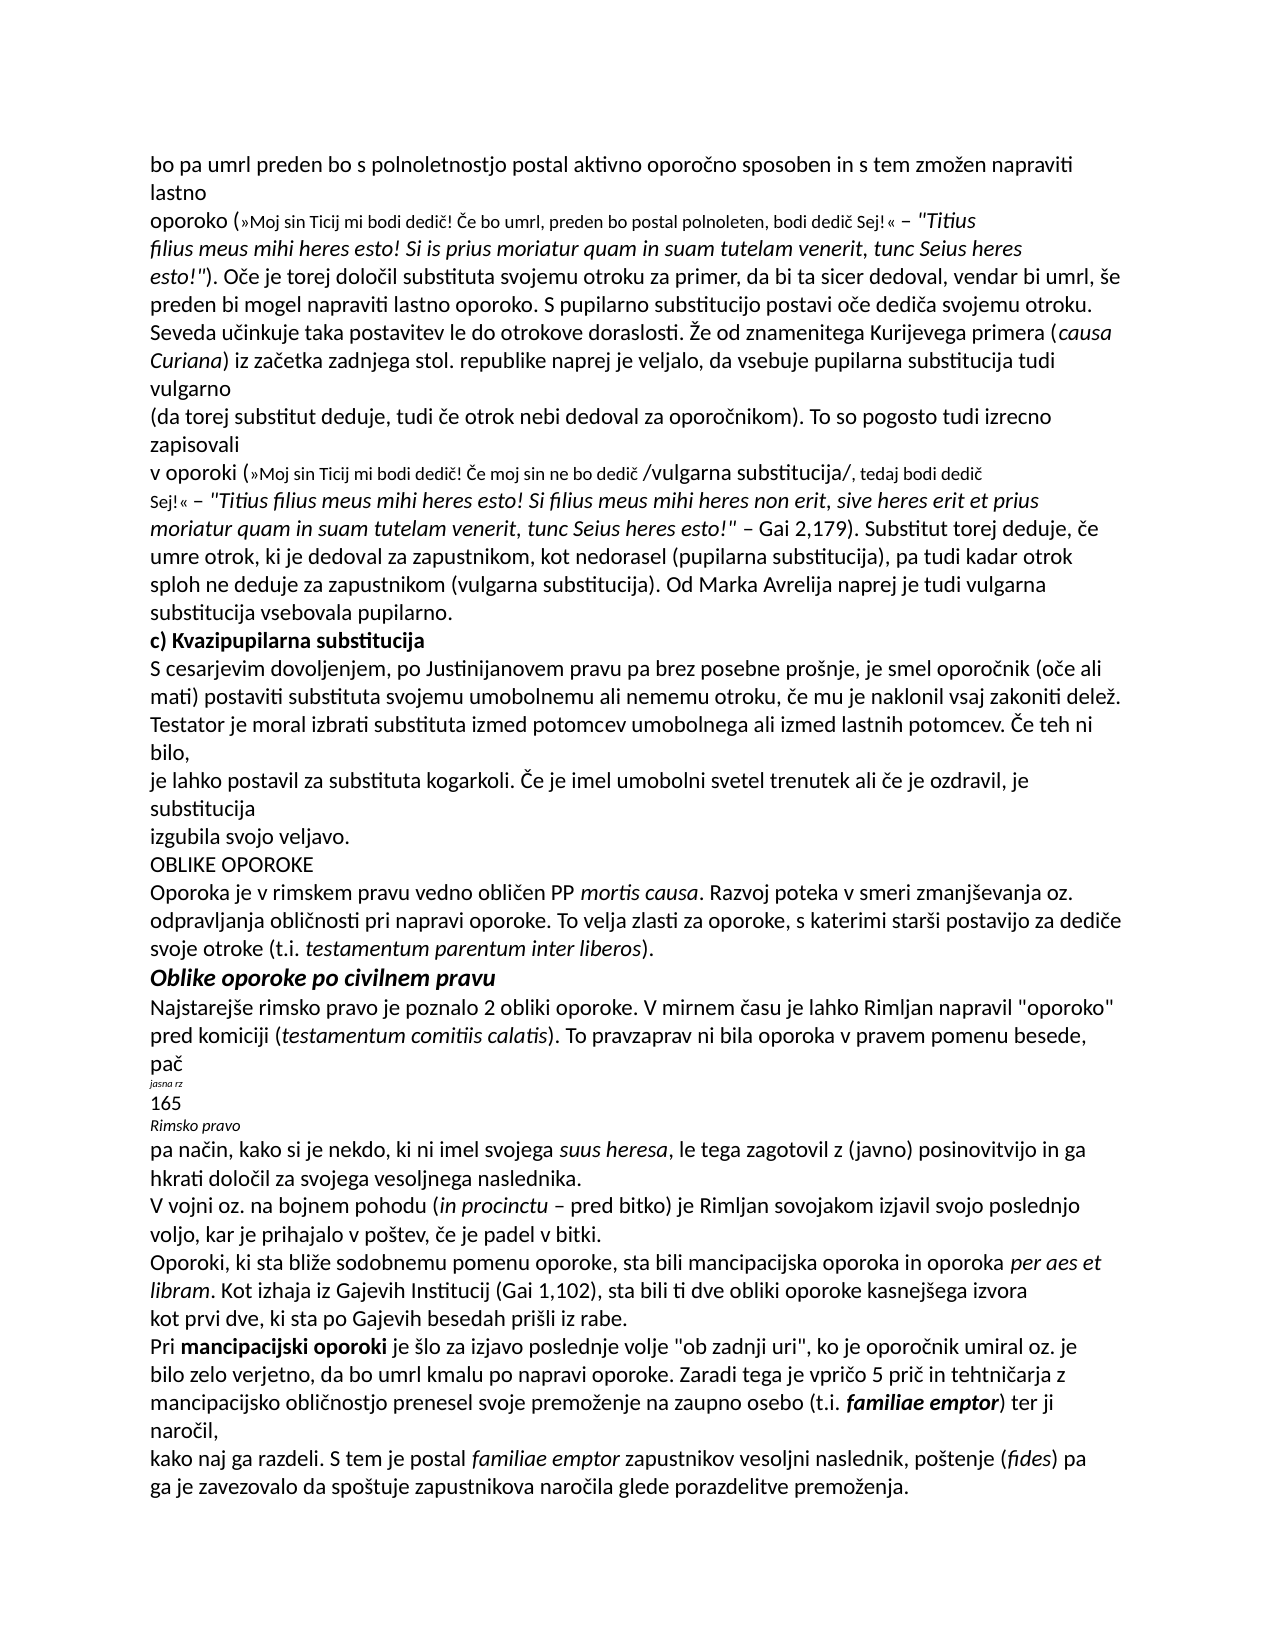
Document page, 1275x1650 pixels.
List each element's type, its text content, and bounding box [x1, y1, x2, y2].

text S cesarjevim dovoljenjem, po Justinijanovem pravu pa brez posebne prošnje, je smel oporočnik (oče ali [150, 654, 1125, 682]
text Oporoki, ki sta bliže sodobnemu pomenu oporoke, sta bili mancipacijska oporoka in oporoka per aes et [150, 1248, 1125, 1276]
text libram. Kot izhaja iz Gajevih Institucij (Gai 1,102), sta bili ti dve obliki oporoke kasnejšega izvora [150, 1276, 1125, 1304]
text Rimsko pravo [150, 1115, 1125, 1136]
text moriatur quam in suam tutelam venerit, tunc Seius heres esto!" – Gai 2,179). Substitut torej deduje, če [150, 514, 1125, 542]
text filius meus mihi heres esto! Si is prius moriatur quam in suam tutelam venerit, tunc Seius heres [150, 234, 1125, 262]
text preden bi mogel napraviti lastno oporoko. S pupilarno substitucijo postavi oče dediča svojemu otroku. [150, 290, 1125, 318]
text Oporoka je v rimskem pravu vedno obličen PP mortis causa. Razvoj poteka v smeri zmanjševanja oz. [150, 878, 1125, 907]
text svoje otroke (t.i. testamentum parentum inter liberos). [150, 934, 1125, 963]
text 165 [150, 1090, 1125, 1115]
text izgubila svojo veljavo. [150, 822, 1125, 851]
text voljo, kar je prihajalo v poštev, če je padel v bitki. [150, 1220, 1125, 1248]
text esto!"). Oče je torej določil substituta svojemu otroku za primer, da bi ta sicer dedoval, vendar bi umrl, še [150, 262, 1125, 290]
text pred komiciji (testamentum comitiis calatis). To pravzaprav ni bila oporoka v pravem pomenu besede, pač [150, 1021, 1125, 1077]
text v oporoki (»Moj sin Ticij mi bodi dedič! Če moj sin ne bo dedič /vulgarna substitucija/, tedaj bodi dedič [150, 458, 1125, 486]
text (da torej substitut deduje, tudi če otrok nebi dedoval za oporočnikom). To so pogosto tudi izrecno zapisovali [150, 402, 1125, 458]
text je lahko postavil za substituta kogarkoli. Če je imel umobolni svetel trenutek ali če je ozdravil, je substitucija [150, 766, 1125, 822]
text jasna rz [150, 1077, 1125, 1090]
text Oblike oporoke po civilnem pravu [150, 963, 1125, 993]
text kako naj ga razdeli. S tem je postal familiae emptor zapustnikov vesoljni naslednik, poštenje (fides) pa [150, 1444, 1125, 1472]
text ga je zavezovalo da spoštuje zapustnikova naročila glede porazdelitve premoženja. [150, 1472, 1125, 1500]
text Sej!« – "Titius filius meus mihi heres esto! Si filius meus mihi heres non erit, sive heres erit et prius [150, 486, 1125, 514]
text hkrati določil za svojega vesoljnega naslednika. [150, 1164, 1125, 1192]
text umre otrok, ki je dedoval za zapustnikom, kot nedorasel (pupilarna substitucija), pa tudi kadar otrok [150, 542, 1125, 570]
text mancipacijsko obličnostjo prenesel svoje premoženje na zaupno osebo (t.i. familiae emptor) ter ji naročil, [150, 1388, 1125, 1444]
text bilo zelo verjetno, da bo umrl kmalu po napravi oporoke. Zaradi tega je vpričo 5 prič in tehtničarja z [150, 1360, 1125, 1388]
text kot prvi dve, ki sta po Gajevih besedah prišli iz rabe. [150, 1304, 1125, 1332]
text Curiana) iz začetka zadnjega stol. republike naprej je veljalo, da vsebuje pupilarna substitucija tudi vulgarno [150, 346, 1125, 402]
text odpravljanja obličnosti pri napravi oporoke. To velja zlasti za oporoke, s katerimi starši postavijo za dediče [150, 907, 1125, 934]
text bo pa umrl preden bo s polnoletnostjo postal aktivno oporočno sposoben in s tem zmožen napraviti lastno [150, 150, 1125, 206]
text pa način, kako si je nekdo, ki ni imel svojega suus heresa, le tega zagotovil z (javno) posinovitvijo in ga [150, 1136, 1125, 1164]
text OBLIKE OPOROKE [150, 851, 1125, 878]
text sploh ne deduje za zapustnikom (vulgarna substitucija). Od Marka Avrelija naprej je tudi vulgarna [150, 570, 1125, 598]
text mati) postaviti substituta svojemu umobolnemu ali nememu otroku, če mu je naklonil vsaj zakoniti delež. [150, 682, 1125, 710]
text substitucija vsebovala pupilarno. [150, 598, 1125, 626]
text Najstarejše rimsko pravo je poznalo 2 obliki oporoke. V mirnem času je lahko Rimljan napravil "oporoko" [150, 993, 1125, 1021]
text Testator je moral izbrati substituta izmed potomcev umobolnega ali izmed lastnih potomcev. Če teh ni bilo, [150, 710, 1125, 766]
text Seveda učinkuje taka postavitev le do otrokove doraslosti. Že od znamenitega Kurijevega primera (causa [150, 318, 1125, 346]
text oporoko (»Moj sin Ticij mi bodi dedič! Če bo umrl, preden bo postal polnoleten, bodi dedič Sej!« – "Titius [150, 206, 1125, 234]
text V vojni oz. na bojnem pohodu (in procinctu – pred bitko) je Rimljan sovojakom izjavil svojo poslednjo [150, 1192, 1125, 1220]
text c) Kvazipupilarna substitucija [150, 626, 1125, 654]
text Pri mancipacijski oporoki je šlo za izjavo poslednje volje "ob zadnji uri", ko je oporočnik umiral oz. je [150, 1332, 1125, 1360]
